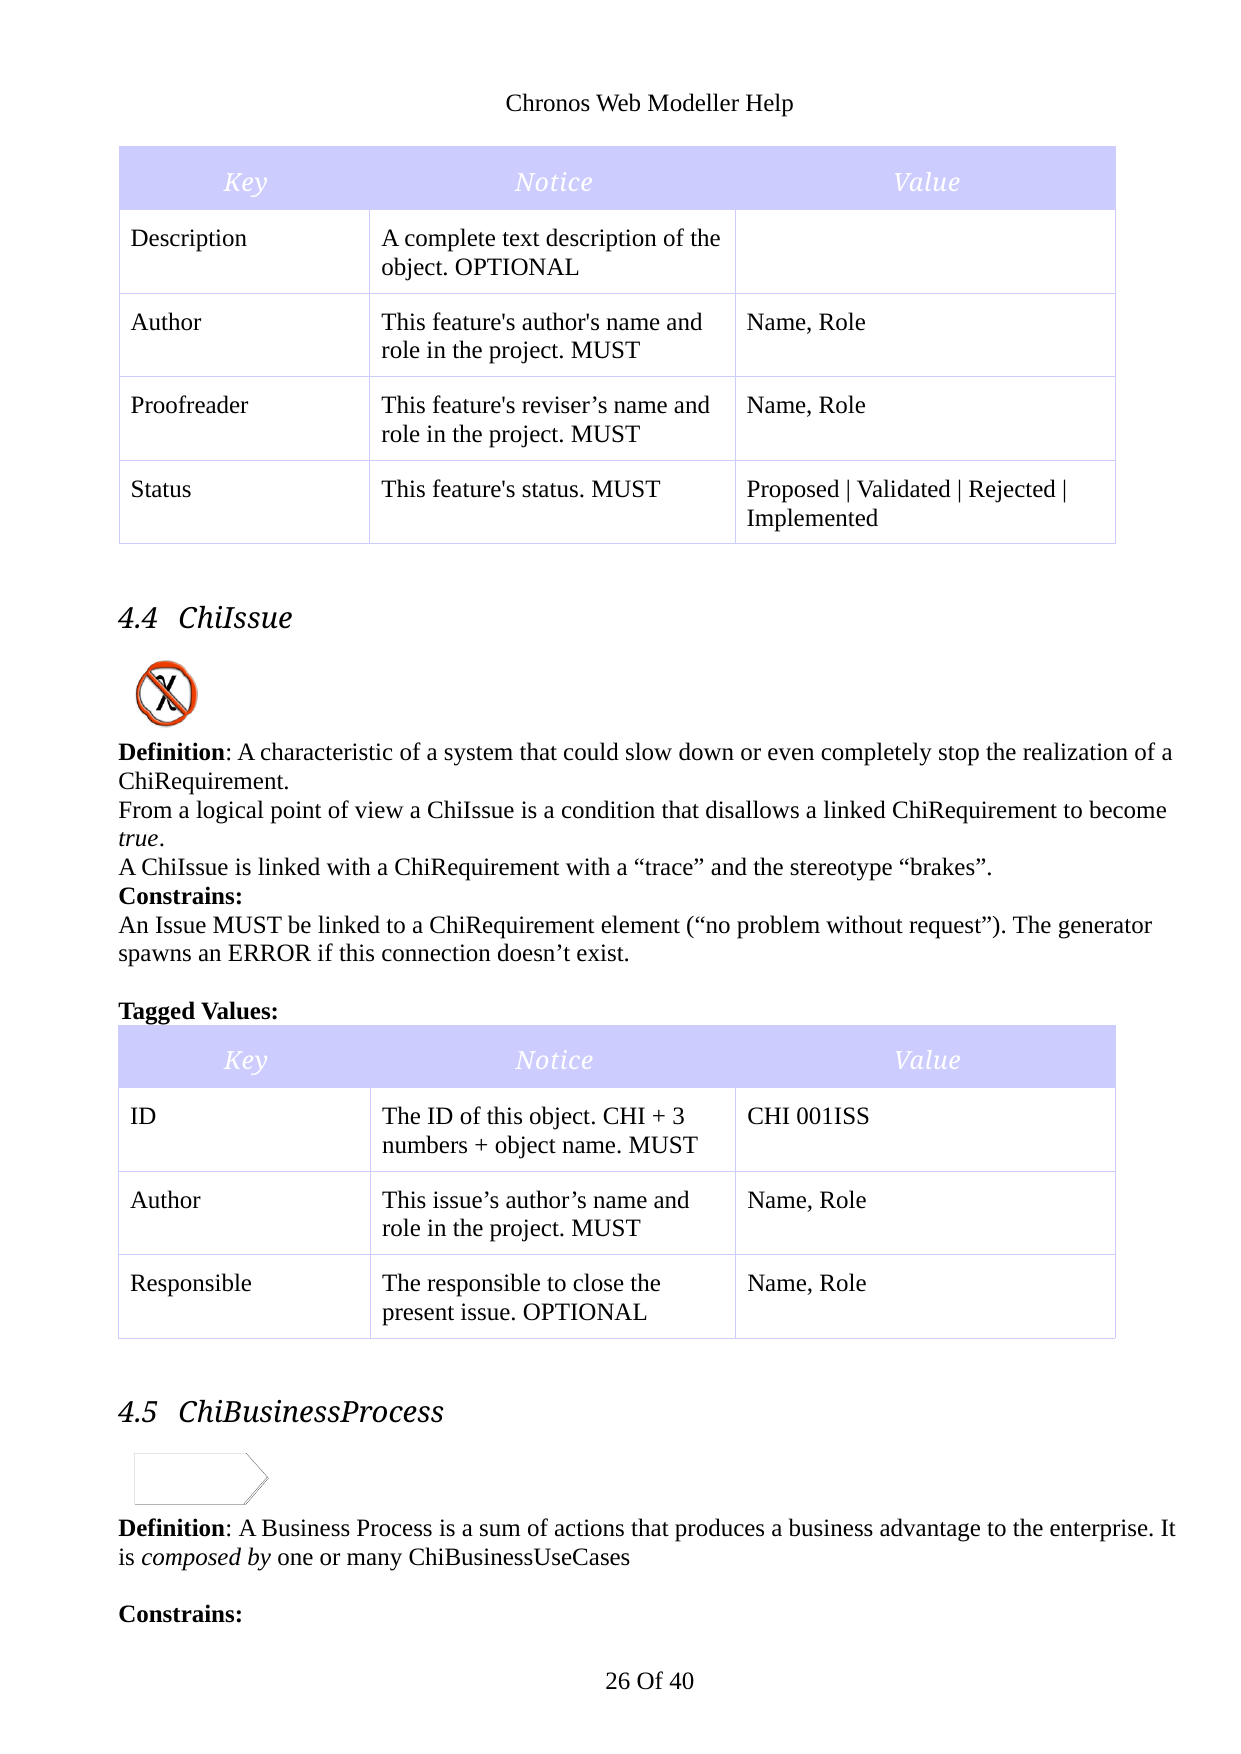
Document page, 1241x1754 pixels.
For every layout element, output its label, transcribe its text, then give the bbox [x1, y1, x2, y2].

table_cell This issue’s author’s name and role in the project. MUST [371, 1172, 735, 1254]
text Constrains: [118, 1599, 1181, 1628]
table_cell This feature's status. MUST [370, 461, 735, 543]
table_cell Author [120, 294, 369, 376]
table_header Value [736, 1026, 1115, 1087]
text From a logical point of view a ChiIssue is a condition that disallows a linked ChiRequirement to become true. [118, 795, 1181, 852]
table_cell This feature's author's name and role in the project. MUST [370, 294, 735, 376]
table_cell [736, 210, 1115, 292]
subtitle ChiBusinessProcess [118, 1392, 1181, 1431]
text Definition: A characteristic of a system that could slow down or even completely stop the realization of a ChiRequirement. [118, 737, 1181, 795]
table_header Value [736, 147, 1115, 209]
table_cell Proofreader [120, 377, 369, 460]
text A ChiIssue is linked with a ChiRequirement with a “trace” and the stereotype “brakes”. [118, 852, 1181, 881]
picture [134, 658, 199, 729]
table_cell Name, Role [736, 1172, 1115, 1254]
text An Issue MUST be linked to a ChiRequirement element (“no problem without request”). The generator spawns an ERROR if this connection doesn’t exist. [118, 910, 1181, 967]
table_cell Name, Role [736, 1255, 1115, 1338]
table_header Notice [371, 1026, 735, 1087]
table_cell The responsible to close the present issue. OPTIONAL [371, 1255, 735, 1338]
table_cell This feature's reviser’s name and role in the project. MUST [370, 377, 735, 460]
table_cell Name, Role [736, 377, 1115, 460]
table_cell Responsible [119, 1255, 370, 1338]
table_cell Name, Role [736, 294, 1115, 376]
table_header Key [120, 147, 369, 209]
table_cell ID [119, 1088, 370, 1171]
text Tagged Values: [118, 996, 1181, 1025]
text Definition: A Business Process is a sum of actions that produces a business advantage to the enterprise. It is composed by one or many ChiBusinessUseCases [118, 1513, 1181, 1571]
table_cell A complete text description of the object. OPTIONAL [370, 210, 735, 292]
text Constrains: [118, 881, 1181, 910]
table_header Key [119, 1026, 370, 1087]
table_cell Description [120, 210, 369, 292]
table_cell Status [120, 461, 369, 543]
table_cell Author [119, 1172, 370, 1254]
table_header Notice [370, 147, 735, 209]
subtitle ChiIssue [118, 597, 1181, 637]
table_cell Proposed | Validated | Rejected | Implemented [736, 461, 1115, 543]
table_cell The ID of this object. CHI + 3 numbers + object name. MUST [371, 1088, 735, 1171]
table_cell CHI 001ISS [736, 1088, 1115, 1171]
